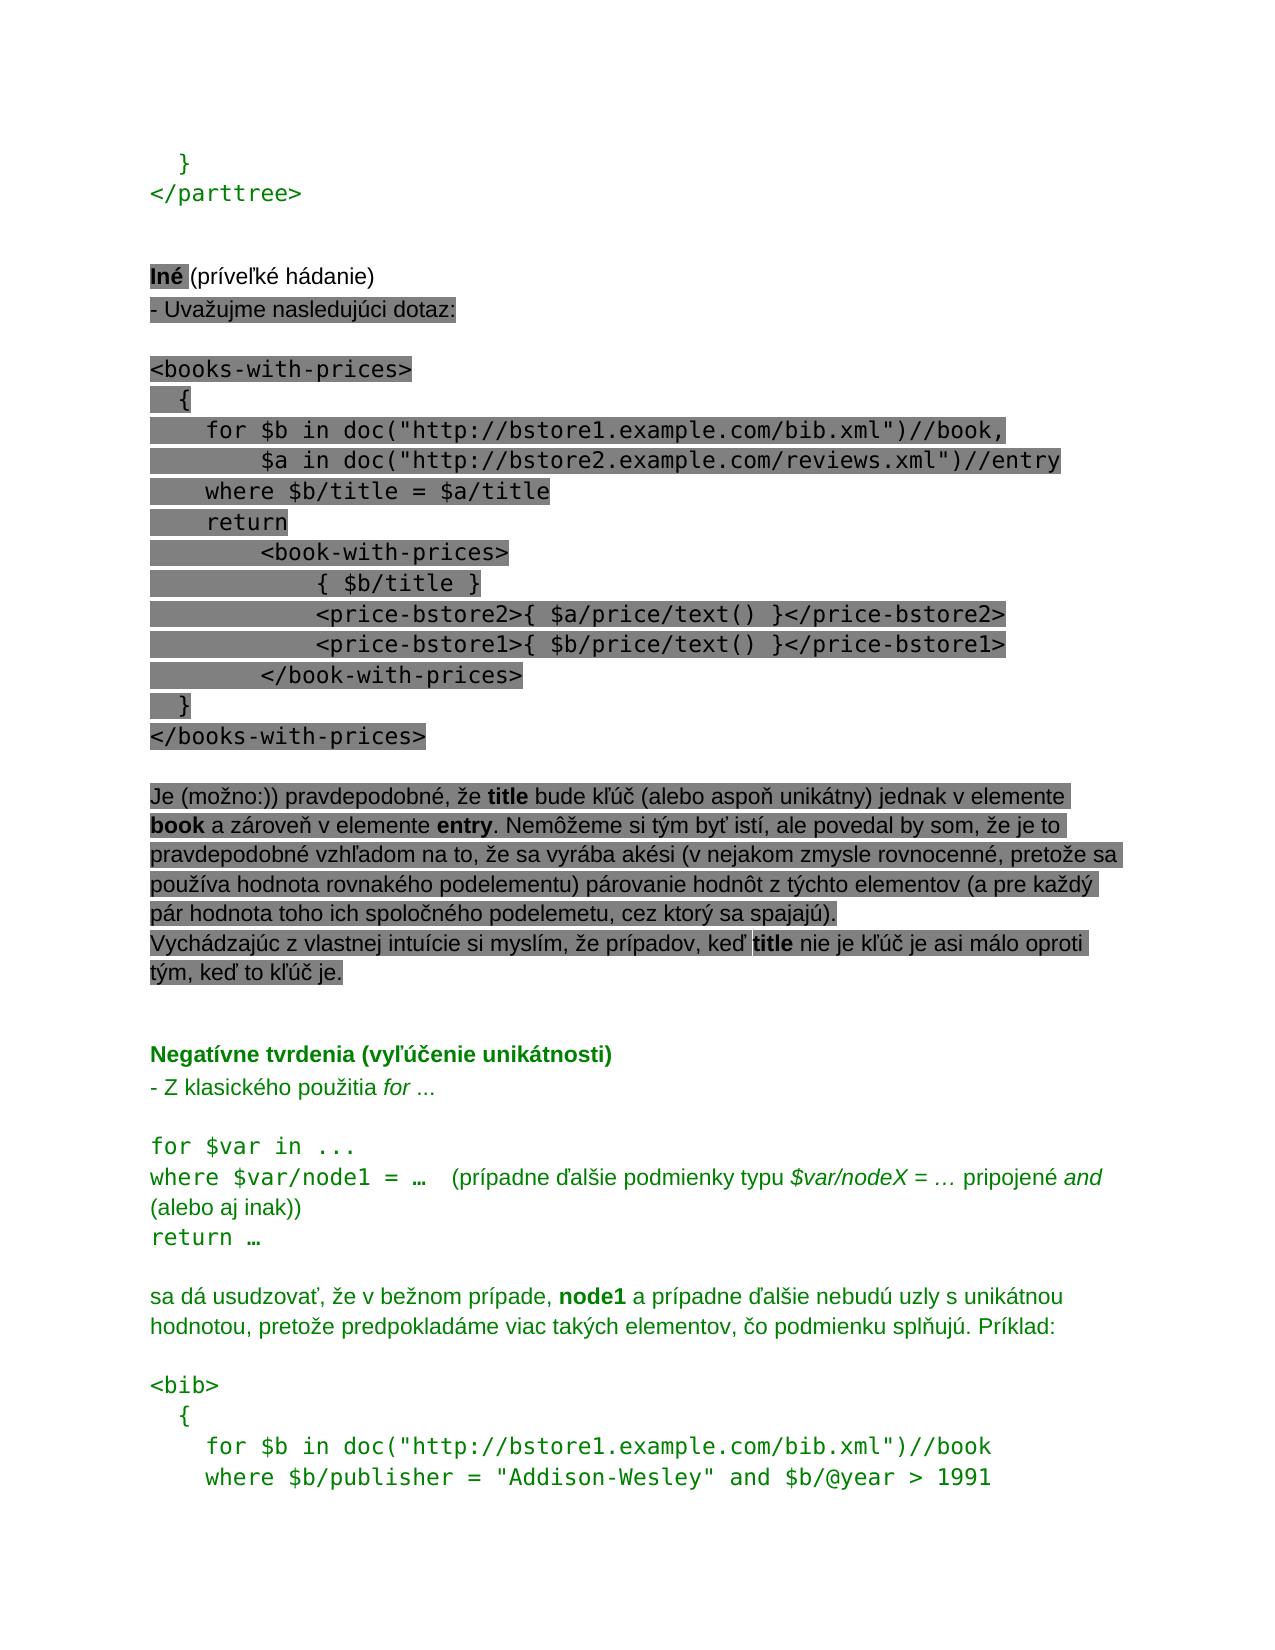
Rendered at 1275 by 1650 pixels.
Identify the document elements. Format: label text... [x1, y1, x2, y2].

subtitle Iné (príveľké hádanie) [150, 263, 1125, 289]
text for $var in ... [150, 1133, 1125, 1160]
text - Z klasického použitia for ... [150, 1075, 1125, 1100]
text return … [150, 1224, 1125, 1251]
text } </parttree> [150, 150, 1125, 207]
text - Uvažujme nasledujúci dotaz: [150, 297, 1125, 323]
text Je (možno:)) pravdepodobné, že title bude kľúč (alebo aspoň unikátny) jednak v elemente book a zároveň v elemente entry. Nemôžeme si tým byť istí, ale povedal by som, že je to pravdepodobné vzhľadom na to, že sa vyrába akési (v nejakom zmysle rovnocenné, pretože sa používa hodnota rovnakého podelementu) párovanie hodnôt z týchto elementov (a pre každý pár hodnota toho ich spoločného podelemetu, cez ktorý sa spajajú). [150, 783, 1125, 926]
text where $var/node1 = … (prípadne ďalšie podmienky typu $var/nodeX = … pripojené and (alebo aj inak)) [150, 1164, 1125, 1220]
text <bib> { for $b in doc("http://bstore1.example.com/bib.xml")//book where $b/publisher = "Addison-Wesley" and $b/@year > 1991 [150, 1372, 1125, 1491]
text <books-with-prices> { for $b in doc("http://bstore1.example.com/bib.xml")//book, $a in doc("http://bstore2.example.com/reviews.xml")//entry where $b/title = $a/title return <book-with-prices> { $b/title } <price-bstore2>{ $a/price/text() }</price-bstore2> <price-bstore1>{ $b/price/text() }</price-bstore1> </book-with-prices> } </books-with-prices> [150, 356, 1125, 750]
text sa dá usudzovať, že v bežnom prípade, node1 a prípadne ďalšie nebudú uzly s unikátnou hodnotou, pretože predpokladáme viac takých elementov, čo podmienku splňujú. Príklad: [150, 1284, 1125, 1339]
subtitle Negatívne tvrdenia (vyľúčenie unikátnosti) [150, 1041, 1125, 1067]
text Vychádzajúc z vlastnej intuície si myslím, že prípadov, keď title nie je kľúč je asi málo oproti tým, keď to kľúč je. [150, 930, 1125, 985]
